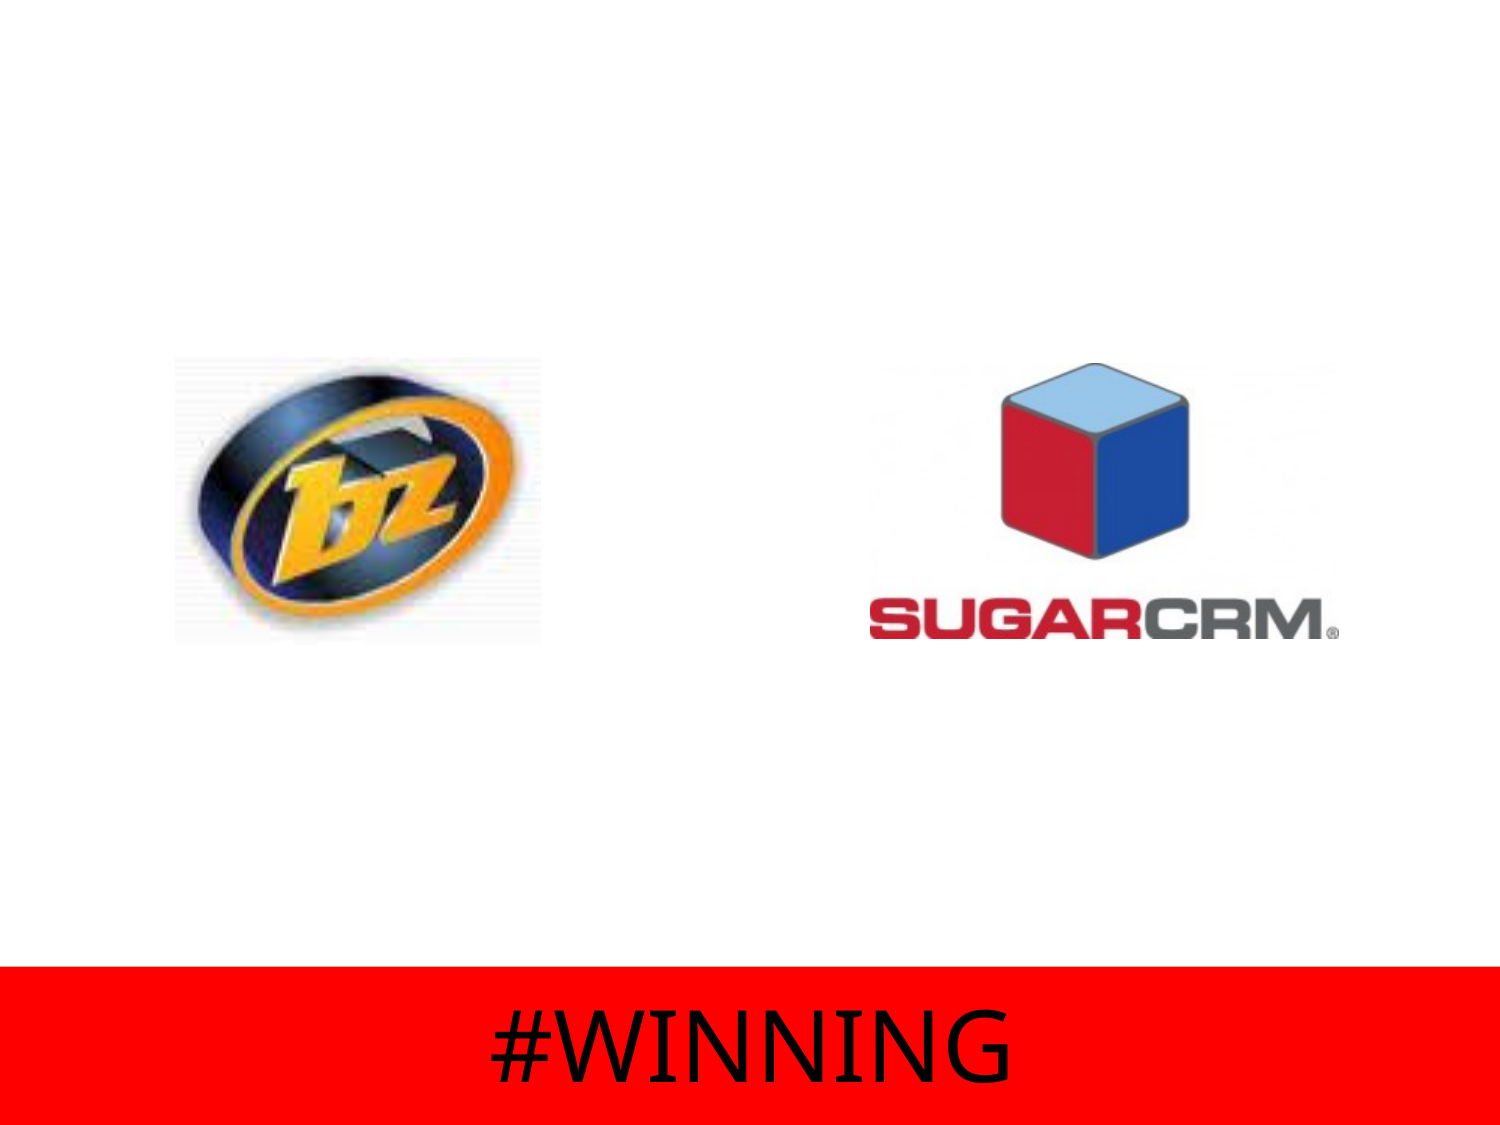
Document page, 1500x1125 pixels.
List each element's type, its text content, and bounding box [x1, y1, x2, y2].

picture [870, 363, 1339, 639]
list #WINNING [28, 974, 1478, 1111]
picture [175, 357, 541, 646]
